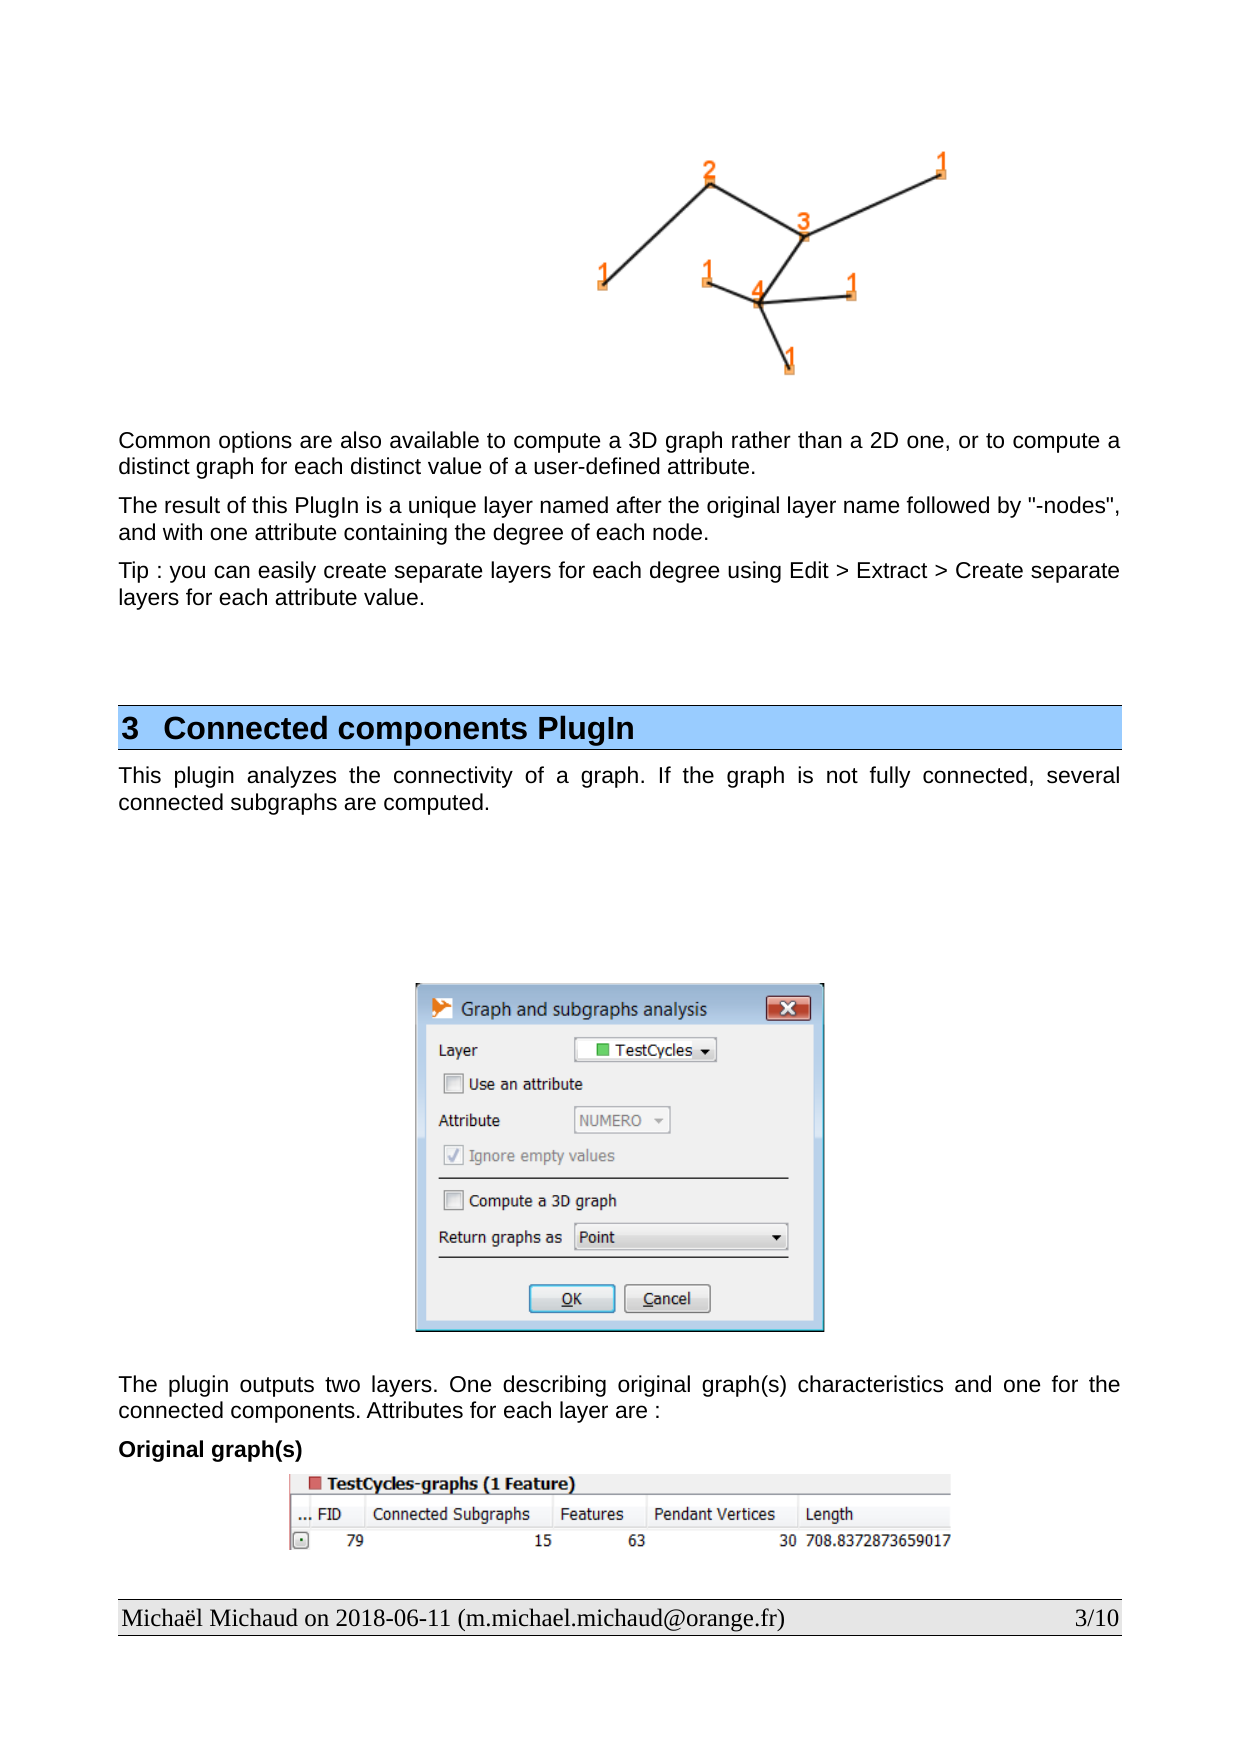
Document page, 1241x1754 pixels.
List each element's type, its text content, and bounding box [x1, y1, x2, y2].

picture [415, 983, 825, 1332]
text Common options are also available to compute a 3D graph rather than a 2D one, or to compute a distinct graph for each distinct value of a user-defined attribute. [118, 427, 1122, 480]
text Original graph(s) [118, 1436, 1122, 1462]
text The result of this PlugIn is a unique layer named after the original layer name followed by "-nodes", and with one attribute containing the degree of each node. [118, 492, 1122, 545]
text This plugin analyzes the connectivity of a graph. If the graph is not fully connected, several connected subgraphs are computed. [118, 762, 1122, 815]
text The plugin outputs two layers. One describing original graph(s) characteristics and one for the connected components. Attributes for each layer are : [118, 1371, 1122, 1423]
text Tip : you can easily create separate layers for each degree using Edit > Extract > Create separate layers for each attribute value. [118, 557, 1122, 610]
subtitle Connected components PlugIn [118, 706, 1122, 749]
